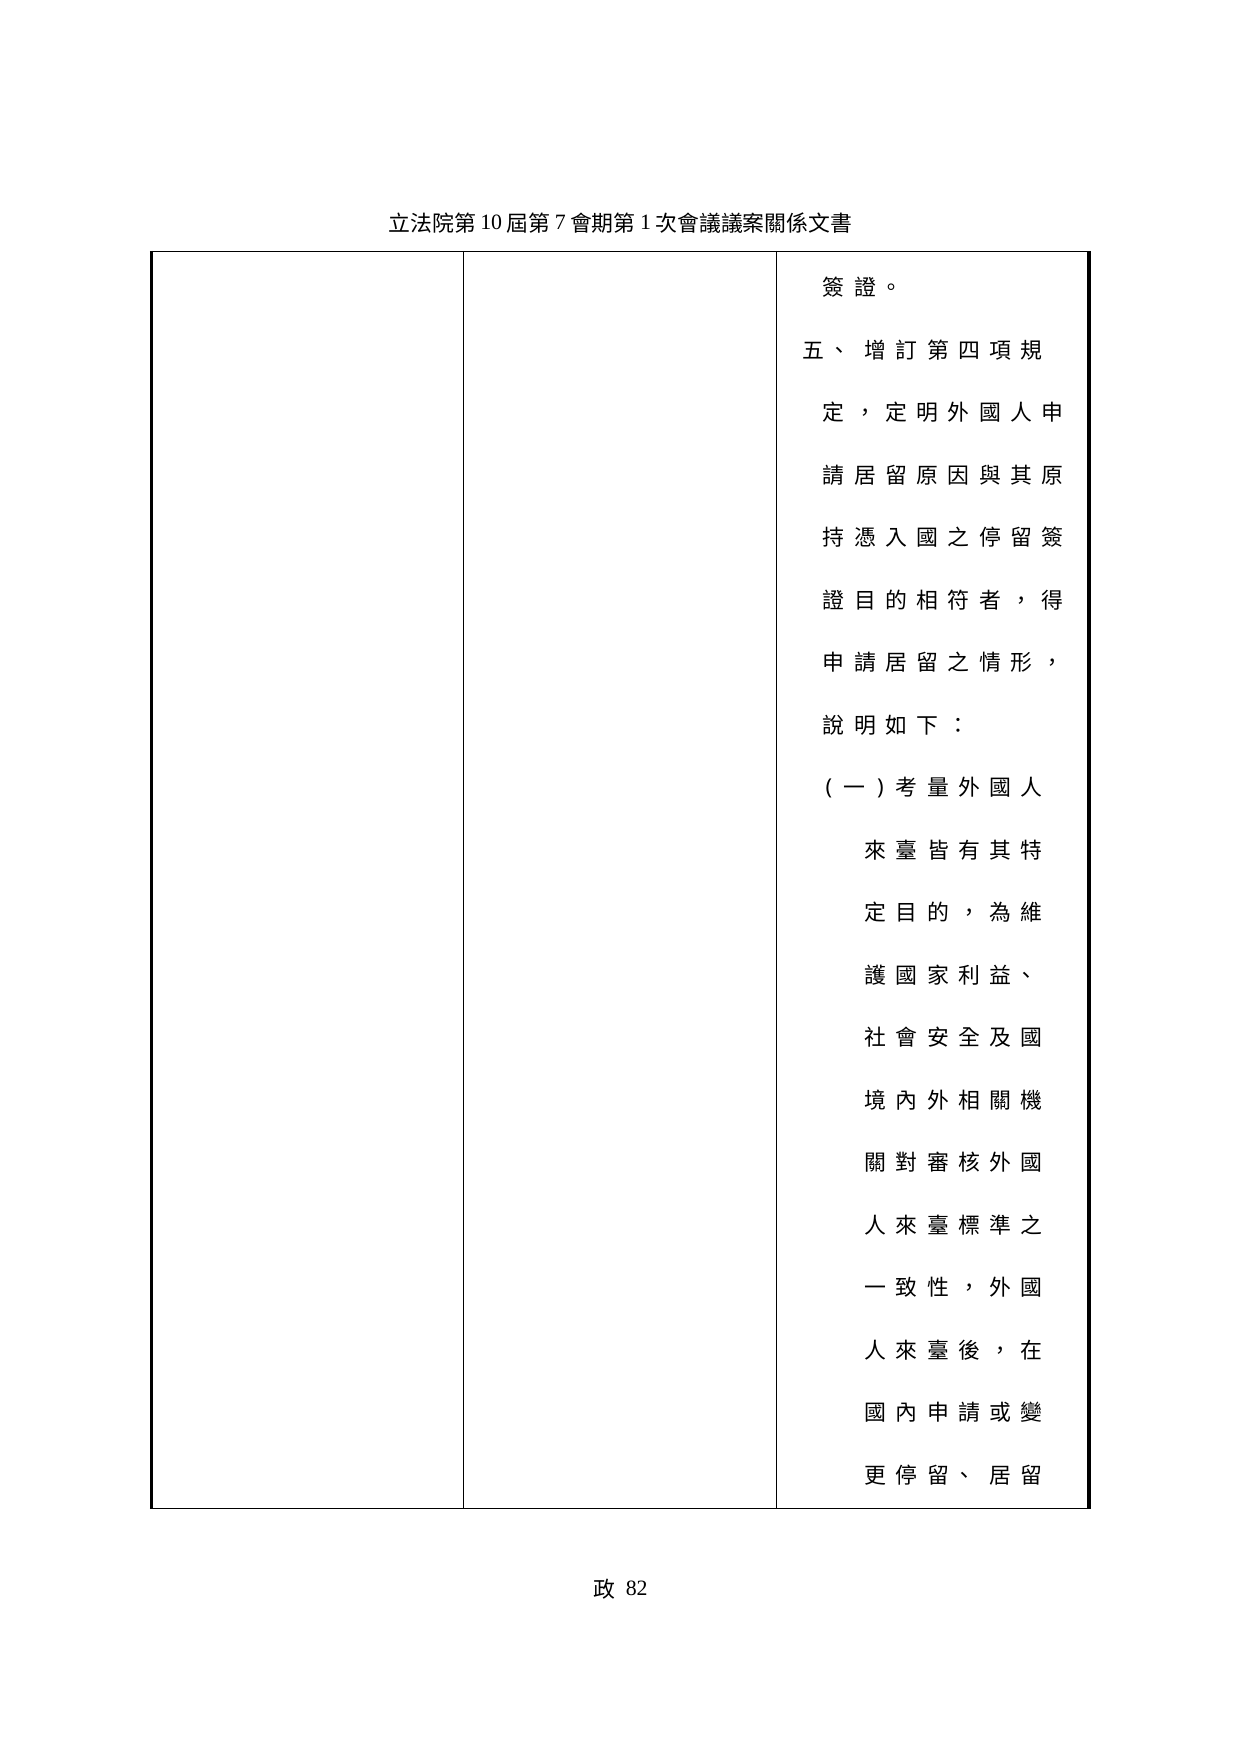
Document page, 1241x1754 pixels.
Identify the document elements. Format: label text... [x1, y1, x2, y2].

table_cell 簽證。 五、增訂第四項規定，定明外國人申請居留原因與其原持憑入國之停留簽證目的相符者，得申請居留之情形，說明如下： (一)考量外國人來臺皆有其特定目的，為維護國家利益、社會安全及國境內外相關機關對審核外國人來臺標準之一致性，外國人來臺後，在國內申請或變更停留、居留 [777, 252, 1087, 1508]
table_cell [464, 252, 776, 1508]
table_cell [153, 252, 463, 1508]
